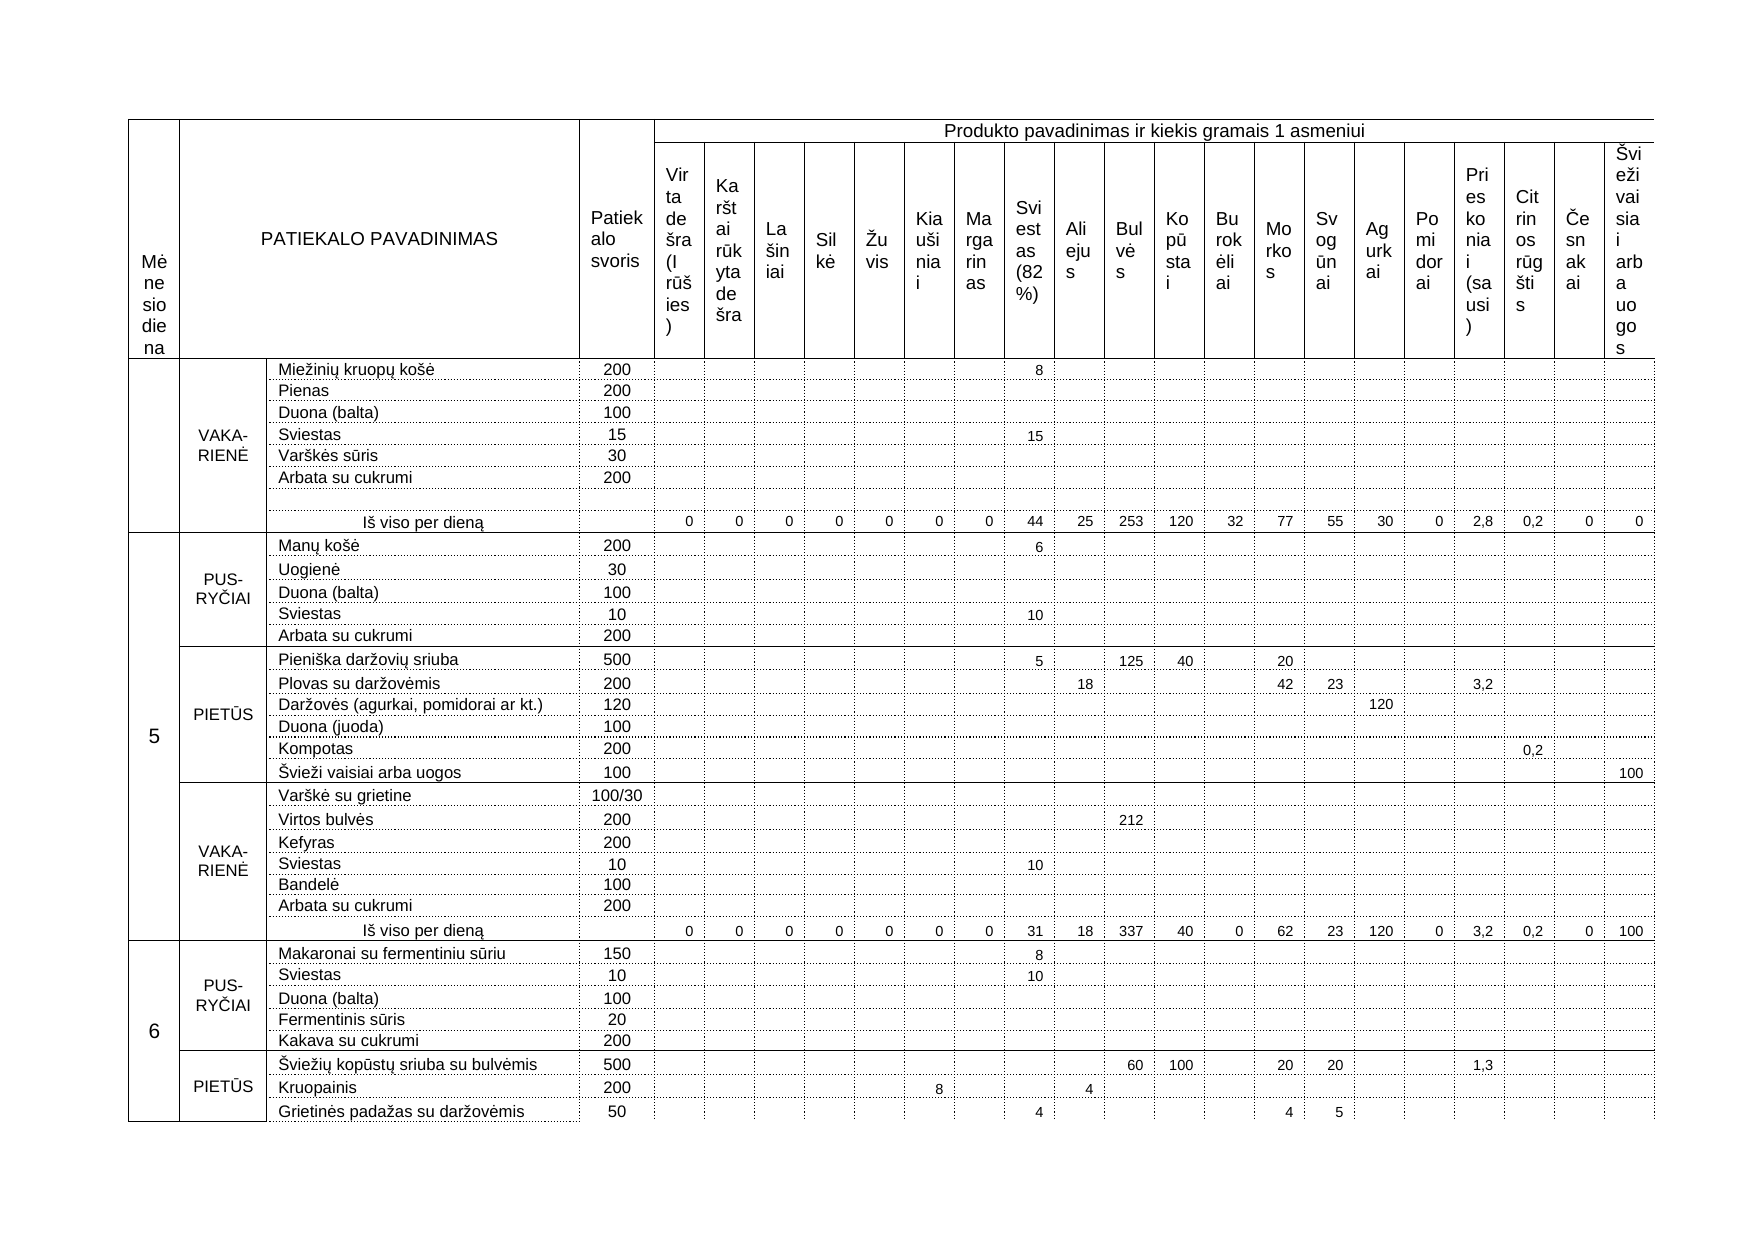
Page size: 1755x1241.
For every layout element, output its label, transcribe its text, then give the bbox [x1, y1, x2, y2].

table_cell [904, 715, 954, 736]
table_cell [804, 1097, 854, 1121]
table_cell [1154, 829, 1204, 852]
table_cell 100 [579, 579, 654, 602]
table_cell [854, 805, 904, 828]
table_cell [579, 916, 654, 939]
table_cell 10 [1004, 963, 1054, 985]
table_header PATIEKALO PAVADINIMAS [180, 120, 579, 358]
table_cell 77 [1254, 510, 1304, 532]
table_cell Virta dešra (I rūšies) [655, 143, 704, 358]
table_cell [1004, 874, 1054, 894]
table_cell [1404, 715, 1454, 736]
table_cell [704, 1008, 754, 1030]
table_cell [1254, 693, 1304, 714]
table_cell 18 [1054, 669, 1104, 693]
table_cell 30 [1354, 510, 1404, 532]
table_cell [1354, 359, 1404, 378]
table_cell [1354, 985, 1404, 1008]
table_cell Margarinas [955, 143, 1004, 358]
table_cell [1054, 829, 1104, 852]
table_cell 2,8 [1454, 510, 1504, 532]
table_cell [1554, 1030, 1604, 1050]
table_cell [1054, 624, 1104, 646]
table_cell [1504, 669, 1554, 693]
table_cell [1254, 444, 1304, 466]
table_cell Pieniška daržovių sriuba [267, 647, 579, 669]
table_header Patiekalo svoris [580, 120, 654, 358]
table_cell [1004, 805, 1054, 828]
table_cell [1404, 488, 1454, 510]
table_cell Žuvis [855, 143, 904, 358]
table_cell 500 [579, 1051, 654, 1074]
table_cell [1404, 985, 1454, 1008]
table_cell [754, 985, 804, 1008]
table_cell 200 [579, 466, 654, 488]
table_cell [754, 693, 804, 714]
table_cell [1104, 555, 1154, 578]
table_cell [1554, 783, 1604, 805]
table_cell [804, 400, 854, 422]
table_cell [1504, 400, 1554, 422]
table_cell [1554, 1074, 1604, 1097]
table_cell Varškė su grietine [267, 783, 579, 805]
table_cell [854, 624, 904, 646]
table_cell [1304, 444, 1354, 466]
table_cell [904, 805, 954, 828]
table_cell [1454, 444, 1504, 466]
table_cell [1604, 647, 1654, 669]
table_cell 5 [1304, 1097, 1354, 1121]
table_cell [1054, 758, 1104, 782]
table_cell [1454, 894, 1504, 916]
table_cell [1504, 715, 1554, 736]
table_cell [704, 647, 754, 669]
table_cell [1154, 941, 1204, 963]
table_cell [1004, 829, 1054, 852]
table_cell Sviestas [267, 602, 579, 624]
table_cell VAKA- RIENĖ [180, 359, 266, 532]
table_cell [854, 466, 904, 488]
table_cell [1154, 669, 1204, 693]
table_cell Agurkai [1355, 143, 1404, 358]
table_cell [1254, 805, 1304, 828]
table_cell [1204, 1051, 1254, 1074]
table_cell [1054, 488, 1104, 510]
table_cell Iš viso per dieną [267, 510, 579, 532]
table_cell [1604, 488, 1654, 510]
table_cell 20 [1254, 1051, 1304, 1074]
table_cell [1304, 829, 1354, 852]
table_cell 125 [1104, 647, 1154, 669]
table_cell [1104, 985, 1154, 1008]
table_cell 44 [1004, 510, 1054, 532]
table_cell 0 [654, 510, 704, 532]
table_cell [854, 693, 904, 714]
table_cell [754, 488, 804, 510]
table_cell [904, 647, 954, 669]
table_cell Karštai rūkyta dešra [705, 143, 754, 358]
table_cell PIETŪS [180, 1051, 266, 1121]
table_cell [1304, 894, 1354, 916]
table_cell [754, 894, 804, 916]
table_cell 200 [579, 624, 654, 646]
table_cell [1354, 488, 1404, 510]
table_cell [1554, 488, 1604, 510]
table_cell [1204, 783, 1254, 805]
table_cell [1254, 941, 1304, 963]
table_cell [1054, 894, 1104, 916]
table_cell Pomidorai [1405, 143, 1454, 358]
table_cell [954, 693, 1004, 714]
table_cell [1504, 422, 1554, 444]
table_cell [1454, 963, 1504, 985]
table_cell 10 [579, 602, 654, 624]
table_cell [1504, 602, 1554, 624]
table_cell [1154, 874, 1204, 894]
table_cell [1254, 400, 1304, 422]
table_cell [1504, 985, 1554, 1008]
table_cell [704, 602, 754, 624]
table_cell [1104, 715, 1154, 736]
table_cell [904, 555, 954, 578]
table_cell [1154, 533, 1204, 555]
table_cell 0 [954, 916, 1004, 939]
table_cell [654, 1030, 704, 1050]
table_cell [1554, 693, 1604, 714]
table_cell [1354, 669, 1404, 693]
table_cell 20 [579, 1008, 654, 1030]
table_cell [1404, 783, 1454, 805]
table_cell [854, 555, 904, 578]
table_cell [1554, 874, 1604, 894]
table_cell [704, 400, 754, 422]
table_cell [754, 941, 804, 963]
table_cell [1154, 379, 1204, 400]
table_cell [1454, 647, 1504, 669]
table_cell [904, 693, 954, 714]
table_cell [804, 488, 854, 510]
table_cell [654, 693, 704, 714]
table_cell [854, 533, 904, 555]
table_cell [1154, 783, 1204, 805]
table_cell [1204, 466, 1254, 488]
table_cell [754, 852, 804, 874]
table_cell [954, 647, 1004, 669]
table_cell Sviestas [267, 422, 579, 444]
table_cell [904, 669, 954, 693]
table_cell [904, 379, 954, 400]
table_cell 500 [579, 647, 654, 669]
table_cell PIETŪS [180, 647, 266, 782]
table_cell [1154, 852, 1204, 874]
table_cell [1054, 941, 1104, 963]
table_cell [1554, 829, 1604, 852]
table_cell [1554, 444, 1604, 466]
table_cell Švieži vaisiai arba uogos [267, 758, 579, 782]
table_cell 0 [704, 916, 754, 939]
table_cell [1604, 359, 1654, 378]
table_cell [1504, 829, 1554, 852]
table_cell [854, 941, 904, 963]
table_cell 0 [854, 916, 904, 939]
table_cell 0 [1554, 916, 1604, 939]
table_cell [1404, 736, 1454, 758]
table_cell [654, 783, 704, 805]
table_cell [1404, 359, 1454, 378]
table_cell [1004, 693, 1054, 714]
table_cell [804, 359, 854, 378]
table_cell Varškės sūris [267, 444, 579, 466]
table_cell [1504, 379, 1554, 400]
table_cell [1554, 985, 1604, 1008]
table_cell [1204, 715, 1254, 736]
table_cell [1354, 1008, 1404, 1030]
table_cell [904, 874, 954, 894]
table_cell 20 [1304, 1051, 1354, 1074]
table_cell [1604, 422, 1654, 444]
table_cell [904, 466, 954, 488]
table_cell Burokėliai [1205, 143, 1254, 358]
table_cell [1104, 422, 1154, 444]
table_cell [267, 488, 579, 510]
table_cell [1104, 669, 1154, 693]
table_cell 0 [1404, 510, 1454, 532]
table_cell Česnakai [1555, 143, 1604, 358]
table_cell [1604, 1008, 1654, 1030]
table_cell [1054, 379, 1104, 400]
table_cell [854, 1097, 904, 1121]
table_cell [704, 579, 754, 602]
table_cell [754, 379, 804, 400]
table_cell [1204, 963, 1254, 985]
table_cell 8 [904, 1074, 954, 1097]
table_cell [804, 783, 854, 805]
table_cell [704, 985, 754, 1008]
table_cell [1304, 1074, 1354, 1097]
table_cell [1254, 555, 1304, 578]
table_cell [904, 736, 954, 758]
table_cell [654, 444, 704, 466]
table_cell [704, 624, 754, 646]
table_cell [1254, 579, 1304, 602]
table_cell [754, 1030, 804, 1050]
table_cell [1054, 1051, 1104, 1074]
table_cell [954, 941, 1004, 963]
table_cell [1154, 985, 1204, 1008]
table_cell 0 [704, 510, 754, 532]
table_cell [804, 579, 854, 602]
table_cell [904, 602, 954, 624]
table_cell [1054, 466, 1104, 488]
table_cell [1404, 647, 1454, 669]
table_cell [854, 758, 904, 782]
table_cell [904, 941, 954, 963]
table_cell [1404, 1051, 1454, 1074]
table_cell [1304, 963, 1354, 985]
table_cell [1304, 941, 1354, 963]
table_cell [654, 758, 704, 782]
table_cell [1204, 693, 1254, 714]
table_cell [1154, 1074, 1204, 1097]
table_cell [704, 963, 754, 985]
table_cell [1154, 693, 1204, 714]
table_cell [1404, 693, 1454, 714]
table_cell [1154, 579, 1204, 602]
table_cell [804, 533, 854, 555]
table_cell [1604, 1074, 1654, 1097]
table_cell [1504, 488, 1554, 510]
table_cell [1004, 400, 1054, 422]
table_cell 18 [1054, 916, 1104, 939]
table_cell [1204, 985, 1254, 1008]
table_cell [1604, 941, 1654, 963]
table_cell [1454, 579, 1504, 602]
table_cell [654, 805, 704, 828]
table_cell [1304, 874, 1354, 894]
table_cell [1054, 736, 1104, 758]
table_cell [654, 985, 704, 1008]
table_cell [1004, 488, 1054, 510]
table_cell [1204, 579, 1254, 602]
table_cell [1004, 783, 1054, 805]
table_cell [1154, 359, 1204, 378]
table_cell [1204, 736, 1254, 758]
table_cell [1054, 444, 1104, 466]
table_cell [804, 555, 854, 578]
table_cell 4 [1054, 1074, 1104, 1097]
table_cell [1004, 624, 1054, 646]
table_cell 120 [1354, 693, 1404, 714]
table_cell 100 [1604, 916, 1654, 939]
table_cell [1404, 829, 1454, 852]
table_cell [704, 783, 754, 805]
table_cell [854, 852, 904, 874]
table_cell [754, 736, 804, 758]
table_cell [804, 379, 854, 400]
table_cell [654, 715, 704, 736]
table_cell [1054, 359, 1104, 378]
table_cell [1454, 941, 1504, 963]
table_cell [854, 422, 904, 444]
table_cell [804, 852, 854, 874]
table_cell 0 [754, 510, 804, 532]
table_cell Sviestas [267, 852, 579, 874]
table_cell [1404, 852, 1454, 874]
table_cell [704, 829, 754, 852]
table_cell [954, 1008, 1004, 1030]
table_cell [954, 1074, 1004, 1097]
table_cell [954, 1051, 1004, 1074]
table_cell 4 [1004, 1097, 1054, 1121]
table_cell 4 [1254, 1097, 1304, 1121]
table_cell [1554, 647, 1604, 669]
table_cell [1104, 444, 1154, 466]
table_cell [1604, 466, 1654, 488]
table_cell Sviestas (82%) [1005, 143, 1054, 358]
table_cell [1254, 829, 1304, 852]
table_cell [904, 400, 954, 422]
table_cell [1104, 894, 1154, 916]
table_cell 30 [579, 555, 654, 578]
table_cell [1204, 1074, 1254, 1097]
table_cell [1404, 758, 1454, 782]
table_cell [1554, 422, 1604, 444]
table_cell [954, 985, 1004, 1008]
table_cell [1304, 1030, 1354, 1050]
table_cell [754, 602, 804, 624]
table_cell [954, 758, 1004, 782]
table_cell [1404, 602, 1454, 624]
table_cell [1254, 852, 1304, 874]
table_cell 60 [1104, 1051, 1154, 1074]
table_cell [1354, 444, 1404, 466]
table_cell [1304, 624, 1354, 646]
table_cell [804, 963, 854, 985]
table_cell [1454, 829, 1504, 852]
table_cell [1604, 1097, 1654, 1121]
table_cell [654, 874, 704, 894]
table_cell 42 [1254, 669, 1304, 693]
table_cell [654, 422, 704, 444]
table_cell 3,2 [1454, 916, 1504, 939]
table_cell [1354, 555, 1404, 578]
table_cell PUS- RYČIAI [180, 941, 266, 1050]
table_cell [1054, 602, 1104, 624]
table_cell [1354, 422, 1404, 444]
table_cell [1254, 1030, 1304, 1050]
table_cell 120 [579, 693, 654, 714]
table_cell [1604, 963, 1654, 985]
table_cell 62 [1254, 916, 1304, 939]
table_cell [1304, 488, 1354, 510]
table_cell [954, 579, 1004, 602]
table_cell Arbata su cukrumi [267, 894, 579, 916]
table_cell [1354, 829, 1404, 852]
table_cell [804, 693, 854, 714]
table_cell [1104, 624, 1154, 646]
table_cell [1204, 444, 1254, 466]
table_cell Duona (balta) [267, 400, 579, 422]
table_cell Morkos [1255, 143, 1304, 358]
table_cell 200 [579, 805, 654, 828]
table_cell Pienas [267, 379, 579, 400]
table_cell [1604, 555, 1654, 578]
table_cell [854, 379, 904, 400]
table_cell [1504, 1074, 1554, 1097]
table_cell [1154, 488, 1204, 510]
table_cell 337 [1104, 916, 1154, 939]
table_cell [954, 466, 1004, 488]
table_cell [654, 466, 704, 488]
table_cell [954, 444, 1004, 466]
table_cell [654, 647, 704, 669]
table_cell [1504, 805, 1554, 828]
table_cell [1204, 1030, 1254, 1050]
table_cell Duona (balta) [267, 985, 579, 1008]
table_cell [1304, 400, 1354, 422]
table_cell 10 [579, 963, 654, 985]
table_cell [904, 783, 954, 805]
table_cell [1254, 488, 1304, 510]
table_cell 253 [1104, 510, 1154, 532]
table_cell [904, 533, 954, 555]
table_cell [704, 693, 754, 714]
table_cell [804, 874, 854, 894]
table_cell [1054, 579, 1104, 602]
table_cell 23 [1304, 669, 1354, 693]
table_cell [804, 1074, 854, 1097]
table_cell [754, 758, 804, 782]
table_cell [704, 805, 754, 828]
table_cell 5 [1004, 647, 1054, 669]
table_cell [804, 829, 854, 852]
table_cell [1404, 533, 1454, 555]
table_cell [704, 758, 754, 782]
table_cell [954, 555, 1004, 578]
table_cell [1554, 669, 1604, 693]
table_cell [954, 894, 1004, 916]
table_cell [654, 624, 704, 646]
table_cell [754, 647, 804, 669]
table_cell Bandelė [267, 874, 579, 894]
table_cell [1604, 533, 1654, 555]
table_cell [754, 829, 804, 852]
table_cell [1604, 805, 1654, 828]
table_cell [1354, 1074, 1404, 1097]
table_cell [1404, 1097, 1454, 1121]
table_cell [904, 1097, 954, 1121]
table_cell [1354, 579, 1404, 602]
table_cell [754, 533, 804, 555]
table_cell 200 [579, 1074, 654, 1097]
table_cell [1354, 715, 1404, 736]
table_cell [704, 736, 754, 758]
table_cell [1054, 555, 1104, 578]
table_cell [704, 466, 754, 488]
table_cell [704, 852, 754, 874]
table_cell Prieskoniai (sausi) [1455, 143, 1504, 358]
table_cell [1604, 693, 1654, 714]
table_cell 55 [1304, 510, 1354, 532]
table_cell 120 [1354, 916, 1404, 939]
table_cell Uogienė [267, 555, 579, 578]
table_cell [1354, 736, 1404, 758]
table_cell [1154, 466, 1204, 488]
table_cell [1504, 1051, 1554, 1074]
table_cell 100 [579, 715, 654, 736]
table_cell 10 [1004, 852, 1054, 874]
table_cell 31 [1004, 916, 1054, 939]
table_cell [1004, 715, 1054, 736]
table_cell [1004, 894, 1054, 916]
table_cell [1104, 874, 1154, 894]
table_cell [1504, 1097, 1554, 1121]
table_cell [904, 579, 954, 602]
table_cell [1154, 736, 1204, 758]
table_cell [1104, 736, 1154, 758]
table_cell [704, 894, 754, 916]
table_cell [1404, 624, 1454, 646]
table_cell [1604, 1030, 1654, 1050]
table_cell [804, 444, 854, 466]
table_cell [954, 829, 1004, 852]
table_cell [1354, 533, 1404, 555]
table_cell [1604, 783, 1654, 805]
table_cell [1254, 1074, 1304, 1097]
table_cell [1554, 579, 1604, 602]
table_cell [1604, 736, 1654, 758]
table_cell [754, 1097, 804, 1121]
table_cell [1454, 783, 1504, 805]
table_cell [954, 852, 1004, 874]
table_cell [954, 963, 1004, 985]
table_cell [954, 624, 1004, 646]
table_cell [1354, 1097, 1404, 1121]
table_cell [704, 444, 754, 466]
table_cell Arbata su cukrumi [267, 466, 579, 488]
table_cell [1254, 602, 1304, 624]
table_cell 10 [1004, 602, 1054, 624]
table_cell [1404, 579, 1454, 602]
table_cell [1504, 533, 1554, 555]
table_cell [1604, 624, 1654, 646]
table_cell [654, 1008, 704, 1030]
table_cell Kompotas [267, 736, 579, 758]
table_cell [1254, 422, 1304, 444]
table_cell [1354, 783, 1404, 805]
table_cell [1204, 894, 1254, 916]
table_cell 100 [579, 874, 654, 894]
table_cell [654, 579, 704, 602]
table_cell [1554, 963, 1604, 985]
table_cell [1304, 533, 1354, 555]
table_cell [1504, 466, 1554, 488]
table_cell [854, 894, 904, 916]
table_cell 0 [1204, 916, 1254, 939]
table_cell [1554, 359, 1604, 378]
table_cell [1604, 602, 1654, 624]
table_cell [954, 1097, 1004, 1121]
table_cell [1404, 466, 1454, 488]
table_cell [1254, 466, 1304, 488]
table_cell Kopūstai [1155, 143, 1204, 358]
table_cell 15 [1004, 422, 1054, 444]
table_cell [1354, 400, 1404, 422]
table_cell [1304, 985, 1354, 1008]
table_cell [1504, 894, 1554, 916]
table_cell Šviežių kopūstų sriuba su bulvėmis [267, 1051, 579, 1074]
table_cell [1354, 805, 1404, 828]
table_cell [1304, 715, 1354, 736]
table_cell [1454, 715, 1504, 736]
table_cell [654, 736, 704, 758]
table_cell [1254, 624, 1304, 646]
table_cell [1054, 852, 1104, 874]
table_cell 0 [904, 510, 954, 532]
table_cell [804, 715, 854, 736]
table_cell Iš viso per dieną [267, 916, 579, 939]
table_cell [1304, 379, 1354, 400]
table_cell [1254, 783, 1304, 805]
table_cell 5 [129, 533, 179, 939]
table_cell [1204, 758, 1254, 782]
table_cell [704, 488, 754, 510]
table_cell [904, 422, 954, 444]
table_cell [804, 941, 854, 963]
table_cell 120 [1154, 510, 1204, 532]
table_cell [704, 1051, 754, 1074]
table_cell [804, 602, 854, 624]
table_cell [654, 669, 704, 693]
table_cell [1304, 422, 1354, 444]
table_cell 0 [1554, 510, 1604, 532]
table_cell [654, 829, 704, 852]
table_cell [1254, 379, 1304, 400]
table_cell [1404, 555, 1454, 578]
table_cell [1104, 829, 1154, 852]
table_cell Plovas su daržovėmis [267, 669, 579, 693]
table_cell Kiaušiniai [905, 143, 954, 358]
table_cell [1354, 852, 1404, 874]
table_cell [1454, 736, 1504, 758]
table_cell [854, 829, 904, 852]
table_cell 200 [579, 359, 654, 378]
table_cell [804, 894, 854, 916]
table_cell [654, 941, 704, 963]
table_cell [1554, 466, 1604, 488]
table_cell [1004, 758, 1054, 782]
table_cell [1104, 758, 1154, 782]
table_cell [804, 1030, 854, 1050]
table_cell [804, 466, 854, 488]
table_cell [1104, 941, 1154, 963]
table_cell [904, 1051, 954, 1074]
table_cell [1254, 963, 1304, 985]
table_cell [1204, 533, 1254, 555]
table_cell 32 [1204, 510, 1254, 532]
table_cell [904, 852, 954, 874]
table_cell Daržovės (agurkai, pomidorai ar kt.) [267, 693, 579, 714]
table_cell [1504, 783, 1554, 805]
table_cell [854, 579, 904, 602]
table_cell [854, 874, 904, 894]
table_cell [1104, 1097, 1154, 1121]
table_cell 8 [1004, 359, 1054, 378]
table_cell Miežinių kruopų košė [267, 359, 579, 378]
table_cell [1454, 985, 1504, 1008]
table_cell [654, 894, 704, 916]
table_cell [1254, 894, 1304, 916]
table_cell [1204, 1008, 1254, 1030]
table_cell [704, 874, 754, 894]
table_cell [804, 736, 854, 758]
table_cell [854, 647, 904, 669]
table_cell 200 [579, 829, 654, 852]
table_cell [1304, 805, 1354, 828]
table_cell [1354, 466, 1404, 488]
table_cell 0 [754, 916, 804, 939]
table_cell [1304, 693, 1354, 714]
table_cell [854, 669, 904, 693]
table_cell [754, 715, 804, 736]
table_cell [1204, 1097, 1254, 1121]
table_cell 8 [1004, 941, 1054, 963]
table_cell [1054, 715, 1104, 736]
table_cell [1054, 647, 1104, 669]
table_cell [1204, 555, 1254, 578]
table_cell [1054, 1008, 1104, 1030]
table_cell [1604, 985, 1654, 1008]
table_cell [1604, 829, 1654, 852]
table_cell [1304, 852, 1354, 874]
table_cell [1604, 444, 1654, 466]
table_cell [1554, 602, 1604, 624]
table_cell [754, 783, 804, 805]
table_cell Fermentinis sūris [267, 1008, 579, 1030]
table_cell [654, 1097, 704, 1121]
table_cell 40 [1154, 647, 1204, 669]
table_cell 0 [1404, 916, 1454, 939]
table_cell [1454, 624, 1504, 646]
table_cell [804, 624, 854, 646]
table_cell [1104, 963, 1154, 985]
table_cell [1454, 488, 1504, 510]
table_cell [1404, 963, 1454, 985]
table_cell [1054, 400, 1104, 422]
table_cell [1354, 602, 1404, 624]
table_cell Aliejus [1055, 143, 1104, 358]
table_cell [1604, 874, 1654, 894]
table_cell [954, 783, 1004, 805]
table_cell [854, 715, 904, 736]
table_cell [1004, 736, 1054, 758]
table_cell [954, 533, 1004, 555]
table_cell 0,2 [1504, 736, 1554, 758]
table_cell [1304, 783, 1354, 805]
table_cell [1204, 852, 1254, 874]
table_cell [1254, 758, 1304, 782]
table_cell [1204, 624, 1254, 646]
table_cell [1004, 466, 1054, 488]
table_cell [1154, 805, 1204, 828]
table_cell [904, 758, 954, 782]
table_cell [1054, 533, 1104, 555]
table_cell [954, 359, 1004, 378]
table_cell [1554, 941, 1604, 963]
table_cell [754, 400, 804, 422]
table_cell [1104, 783, 1154, 805]
table_cell 40 [1154, 916, 1204, 939]
table_cell [1004, 1051, 1054, 1074]
table_cell [854, 488, 904, 510]
table_cell [1254, 985, 1304, 1008]
table_cell [1204, 400, 1254, 422]
table_cell [1404, 422, 1454, 444]
table_cell [704, 555, 754, 578]
table_cell [854, 359, 904, 378]
table_cell [754, 874, 804, 894]
table_cell [854, 1030, 904, 1050]
table_cell [1454, 422, 1504, 444]
table_cell [1604, 669, 1654, 693]
table_cell [954, 669, 1004, 693]
table_cell 100 [1604, 758, 1654, 782]
table_cell [1554, 1008, 1604, 1030]
table_cell 50 [579, 1097, 654, 1121]
table_cell [654, 602, 704, 624]
table_cell [1104, 359, 1154, 378]
table_cell [804, 669, 854, 693]
table_cell Kefyras [267, 829, 579, 852]
table_cell Duona (balta) [267, 579, 579, 602]
table_cell 6 [1004, 533, 1054, 555]
table_cell 0 [1604, 510, 1654, 532]
table_cell [1354, 379, 1404, 400]
table_cell [904, 1030, 954, 1050]
table_cell [1404, 379, 1454, 400]
table_cell [1554, 533, 1604, 555]
table_cell 0 [904, 916, 954, 939]
table_cell [1254, 359, 1304, 378]
table_cell [754, 579, 804, 602]
table_cell 25 [1054, 510, 1104, 532]
table_cell Lašiniai [755, 143, 804, 358]
table_cell [654, 963, 704, 985]
table_cell [754, 1051, 804, 1074]
table_cell [1104, 1008, 1154, 1030]
table_cell [1104, 1074, 1154, 1097]
table_cell [1504, 941, 1554, 963]
table_cell [1254, 1008, 1304, 1030]
table_cell Kruopainis [267, 1074, 579, 1097]
table_cell 150 [579, 941, 654, 963]
table_cell [1354, 758, 1404, 782]
table_cell [1354, 874, 1404, 894]
table_cell [904, 624, 954, 646]
table_cell [1254, 533, 1304, 555]
table_cell [954, 422, 1004, 444]
table_cell [1304, 647, 1354, 669]
table_cell [954, 1030, 1004, 1050]
table_cell [1154, 444, 1204, 466]
table_cell [1504, 758, 1554, 782]
table_cell [1504, 359, 1554, 378]
table_cell [904, 894, 954, 916]
table_cell [854, 985, 904, 1008]
table_cell [1454, 758, 1504, 782]
table_cell [1454, 379, 1504, 400]
table_cell [754, 444, 804, 466]
table_cell [1504, 624, 1554, 646]
table_cell [1304, 466, 1354, 488]
table_cell [1254, 736, 1304, 758]
table_cell 0,2 [1504, 510, 1554, 532]
table_cell [1054, 985, 1104, 1008]
table_cell [704, 533, 754, 555]
table_cell [1304, 736, 1354, 758]
table_cell Svogūnai [1305, 143, 1354, 358]
table_cell [954, 736, 1004, 758]
table_cell [1304, 1008, 1354, 1030]
table_cell [1354, 894, 1404, 916]
table_cell [1454, 555, 1504, 578]
table_cell [1204, 359, 1254, 378]
table_cell [1554, 894, 1604, 916]
table_cell [1504, 874, 1554, 894]
table_cell Manų košė [267, 533, 579, 555]
table_cell [654, 852, 704, 874]
table_cell [1154, 1008, 1204, 1030]
table_cell [1054, 1030, 1104, 1050]
table_cell Virtos bulvės [267, 805, 579, 828]
table_cell [704, 1097, 754, 1121]
table_cell 0 [954, 510, 1004, 532]
table_cell [804, 422, 854, 444]
table_cell [1204, 602, 1254, 624]
table_cell 0 [854, 510, 904, 532]
table_cell [654, 359, 704, 378]
table_cell [1104, 533, 1154, 555]
table_cell [1354, 1030, 1404, 1050]
table_cell [1454, 852, 1504, 874]
table_cell Švieži vaisiai arba uogos [1605, 143, 1654, 358]
table_cell [1154, 555, 1204, 578]
table_cell [1004, 669, 1054, 693]
table_cell [1154, 624, 1204, 646]
table_cell [754, 669, 804, 693]
table_cell [954, 805, 1004, 828]
table_cell [1154, 715, 1204, 736]
table_cell PUS- RYČIAI [180, 533, 266, 646]
table_cell [1154, 1097, 1204, 1121]
table_cell [704, 422, 754, 444]
table_cell 100 [579, 400, 654, 422]
table_cell [954, 715, 1004, 736]
table_cell [1304, 579, 1354, 602]
table_cell [1154, 422, 1204, 444]
table_cell [654, 555, 704, 578]
table_cell 200 [579, 736, 654, 758]
table_cell [1204, 805, 1254, 828]
table_cell [754, 624, 804, 646]
table_cell [1304, 602, 1354, 624]
table_cell [1454, 1030, 1504, 1050]
table_cell [854, 963, 904, 985]
table_cell [654, 1074, 704, 1097]
table_cell 100/30 [579, 783, 654, 805]
table_cell [1404, 400, 1454, 422]
table_cell [1604, 379, 1654, 400]
table_cell [1204, 669, 1254, 693]
table_cell [704, 379, 754, 400]
table_cell [1054, 805, 1104, 828]
table_cell 212 [1104, 805, 1154, 828]
table_cell 100 [1154, 1051, 1204, 1074]
table_cell [1104, 693, 1154, 714]
table_cell [1554, 758, 1604, 782]
table_cell [804, 1051, 854, 1074]
table_cell [1554, 400, 1604, 422]
table_cell [1504, 647, 1554, 669]
table_cell [1154, 1030, 1204, 1050]
table_cell [1404, 1030, 1454, 1050]
table_cell Duona (juoda) [267, 715, 579, 736]
table_cell 200 [579, 669, 654, 693]
table_cell [1454, 466, 1504, 488]
table_cell 6 [129, 941, 179, 1121]
table_cell Silkė [805, 143, 854, 358]
table_cell [1454, 1074, 1504, 1097]
table_cell [754, 963, 804, 985]
table_cell [1554, 1051, 1604, 1074]
table_cell [1104, 602, 1154, 624]
table_cell [804, 805, 854, 828]
table_cell [1254, 874, 1304, 894]
table_cell 30 [579, 444, 654, 466]
table_cell [1554, 379, 1604, 400]
table_cell [654, 488, 704, 510]
table_cell [904, 985, 954, 1008]
table_cell 0,2 [1504, 916, 1554, 939]
table_cell [754, 466, 804, 488]
table_cell 200 [579, 894, 654, 916]
table_cell [1154, 758, 1204, 782]
table_cell [1104, 488, 1154, 510]
table_cell 100 [579, 985, 654, 1008]
table_cell [854, 444, 904, 466]
table_cell VAKA- RIENĖ [180, 783, 266, 939]
table_cell [1304, 359, 1354, 378]
table_cell 10 [579, 852, 654, 874]
table_cell 200 [579, 1030, 654, 1050]
table_cell [1504, 579, 1554, 602]
table_cell [1604, 1051, 1654, 1074]
table_cell Bulvės [1105, 143, 1154, 358]
table_cell [1204, 488, 1254, 510]
table_cell [704, 359, 754, 378]
table_cell [1554, 1097, 1604, 1121]
table_header Produkto pavadinimas ir kiekis gramais 1 asmeniui [655, 120, 1654, 142]
table_cell [1354, 941, 1404, 963]
table_cell [1154, 400, 1204, 422]
table_cell [1554, 555, 1604, 578]
table_cell [854, 400, 904, 422]
table_cell [854, 1074, 904, 1097]
table_cell [704, 1030, 754, 1050]
table_cell [1004, 579, 1054, 602]
table_cell [704, 715, 754, 736]
table_cell Kakava su cukrumi [267, 1030, 579, 1050]
table_cell [1504, 693, 1554, 714]
table_cell [1454, 602, 1504, 624]
table_cell [1104, 400, 1154, 422]
table_cell [129, 359, 179, 532]
table_cell [1604, 400, 1654, 422]
table_cell [1504, 1030, 1554, 1050]
table_cell [854, 1051, 904, 1074]
table_cell Citrinos rūgštis [1505, 143, 1554, 358]
table_cell [1554, 736, 1604, 758]
table_cell [1104, 579, 1154, 602]
table_cell [1254, 715, 1304, 736]
table_cell [1354, 1051, 1404, 1074]
table_cell [854, 736, 904, 758]
table_cell [1454, 400, 1504, 422]
table_cell [1404, 1008, 1454, 1030]
table_cell [704, 941, 754, 963]
table_cell [1454, 533, 1504, 555]
table_cell [954, 379, 1004, 400]
table_cell [804, 985, 854, 1008]
table_cell 200 [579, 533, 654, 555]
table_cell 200 [579, 379, 654, 400]
table_cell [1454, 805, 1504, 828]
table_cell [1404, 805, 1454, 828]
table_cell [1454, 1008, 1504, 1030]
table_cell [1004, 1008, 1054, 1030]
table_cell [1004, 1074, 1054, 1097]
table_cell [704, 1074, 754, 1097]
table_cell [1404, 444, 1454, 466]
table_cell [1404, 874, 1454, 894]
table_cell [1454, 1097, 1504, 1121]
table_cell [1454, 359, 1504, 378]
table_cell 100 [579, 758, 654, 782]
table_cell [1154, 963, 1204, 985]
table_cell [1004, 379, 1054, 400]
table_cell [1404, 894, 1454, 916]
table_cell [704, 669, 754, 693]
table_cell [579, 488, 654, 510]
table_cell 1,3 [1454, 1051, 1504, 1074]
table_cell [1054, 1097, 1104, 1121]
table_cell [1104, 466, 1154, 488]
table_cell [1054, 693, 1104, 714]
table_cell 0 [804, 510, 854, 532]
table_cell [1354, 624, 1404, 646]
table_header Mėnesio diena [129, 120, 179, 358]
table_cell [1554, 852, 1604, 874]
table_cell Sviestas [267, 963, 579, 985]
table_cell [854, 602, 904, 624]
table_cell [1504, 444, 1554, 466]
table_cell [654, 400, 704, 422]
table_cell [754, 805, 804, 828]
table_cell [1504, 555, 1554, 578]
table_cell [1204, 829, 1254, 852]
table_cell [1104, 852, 1154, 874]
table_cell [1154, 894, 1204, 916]
table_cell [1004, 1030, 1054, 1050]
table_cell Arbata su cukrumi [267, 624, 579, 646]
table_cell 0 [804, 916, 854, 939]
table_cell [804, 758, 854, 782]
table_cell [1554, 805, 1604, 828]
table_cell [1204, 941, 1254, 963]
table_cell 23 [1304, 916, 1354, 939]
table_cell [1204, 647, 1254, 669]
table_cell [1504, 1008, 1554, 1030]
table_cell [1404, 1074, 1454, 1097]
table_cell [754, 1008, 804, 1030]
table_cell [1304, 555, 1354, 578]
table_cell [654, 1051, 704, 1074]
table_cell [854, 1008, 904, 1030]
table_cell [579, 510, 654, 532]
table_cell [1304, 758, 1354, 782]
table_cell [654, 533, 704, 555]
table_cell [1554, 715, 1604, 736]
table_cell 15 [579, 422, 654, 444]
table_cell [804, 647, 854, 669]
table_cell [904, 444, 954, 466]
table_cell [954, 400, 1004, 422]
table_cell [1154, 602, 1204, 624]
table_cell [1204, 379, 1254, 400]
table_cell [1454, 874, 1504, 894]
table_cell [904, 829, 954, 852]
table_cell [1104, 379, 1154, 400]
table_cell [754, 422, 804, 444]
table_cell Makaronai su fermentiniu sūriu [267, 941, 579, 963]
table_cell [904, 488, 954, 510]
table_cell [1604, 579, 1654, 602]
table_cell [754, 555, 804, 578]
table_cell [904, 1008, 954, 1030]
table_cell [1454, 693, 1504, 714]
table_cell [1354, 647, 1404, 669]
table_cell [1604, 852, 1654, 874]
table_cell 20 [1254, 647, 1304, 669]
table_cell [1404, 669, 1454, 693]
table_cell [1054, 422, 1104, 444]
table_cell [754, 1074, 804, 1097]
table_cell [954, 602, 1004, 624]
table_cell [904, 359, 954, 378]
table_cell [1504, 852, 1554, 874]
table_cell [1604, 894, 1654, 916]
table_cell [954, 874, 1004, 894]
table_cell [1404, 941, 1454, 963]
table_cell Grietinės padažas su daržovėmis [267, 1097, 579, 1121]
table_cell [1554, 624, 1604, 646]
table_cell [754, 359, 804, 378]
table_cell [1054, 874, 1104, 894]
table_cell [954, 488, 1004, 510]
table_cell [1054, 783, 1104, 805]
table_cell 0 [654, 916, 704, 939]
table_cell [1604, 715, 1654, 736]
table_cell [1204, 874, 1254, 894]
table_cell [904, 963, 954, 985]
table_cell [804, 1008, 854, 1030]
table_cell [1204, 422, 1254, 444]
table_cell [1004, 444, 1054, 466]
table_cell [1504, 963, 1554, 985]
table_cell [854, 783, 904, 805]
table_cell [1004, 985, 1054, 1008]
table_cell [654, 379, 704, 400]
table_cell [1054, 963, 1104, 985]
table_cell [1004, 555, 1054, 578]
table_cell 3,2 [1454, 669, 1504, 693]
table_cell [1354, 963, 1404, 985]
table_cell [1104, 1030, 1154, 1050]
